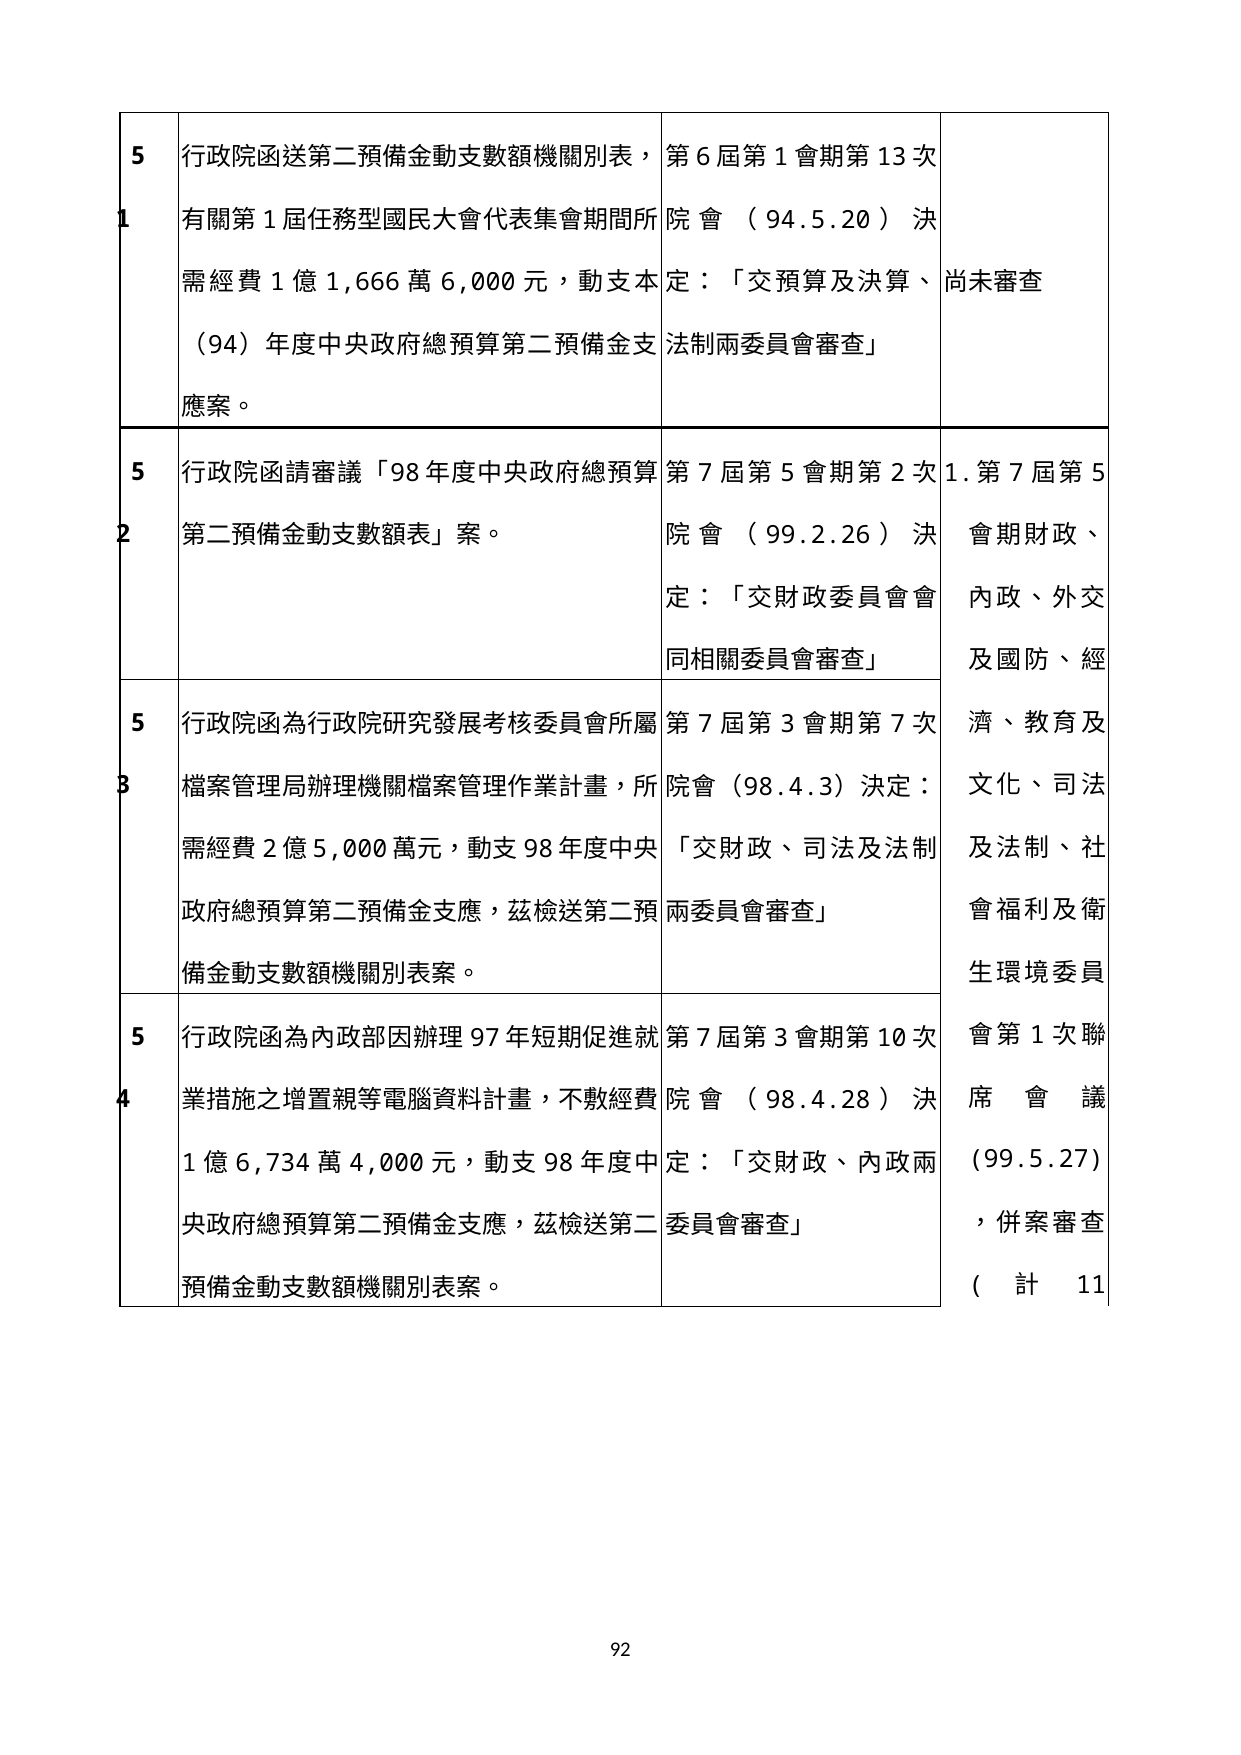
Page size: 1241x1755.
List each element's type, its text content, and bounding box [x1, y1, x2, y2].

table_cell 行政院函請審議「98年度中央政府總預算第二預備金動支數額表」案。 [179, 429, 661, 679]
table_cell [121, 113, 178, 426]
table_cell [121, 994, 178, 1306]
table_cell [121, 429, 178, 679]
table_cell 第7屆第3會期第7次院會（98.4.3）決定：「交財政、司法及法制兩委員會審查」 [662, 680, 940, 992]
table_cell 尚未審查 [941, 113, 1108, 426]
table_cell 1.第7屆第5會期財政、內政、外交及國防、經濟、教育及文化、司法及法制、社會福利及衛生環境委員會第1次聯席會議(99.5.27)，併案審查(計11 [941, 429, 1108, 1306]
table_cell 行政院函送第二預備金動支數額機關別表，有關第1屆任務型國民大會代表集會期間所需經費1億1,666萬6,000元，動支本（94）年度中央政府總預算第二預備金支應案。 [179, 113, 661, 426]
table_cell 行政院函為行政院研究發展考核委員會所屬檔案管理局辦理機關檔案管理作業計畫，所需經費2億5,000萬元，動支98年度中央政府總預算第二預備金支應，茲檢送第二預備金動支數額機關別表案。 [179, 680, 661, 992]
table_cell [121, 680, 178, 992]
table_cell 第6屆第1會期第13次院會（94.5.20）決定：「交預算及決算、法制兩委員會審查」 [662, 113, 940, 426]
table_cell 第7屆第3會期第10次院會（98.4.28）決定：「交財政、內政兩委員會審查」 [662, 994, 940, 1306]
table_cell 行政院函為內政部因辦理97年短期促進就業措施之增置親等電腦資料計畫，不敷經費1億6,734萬4,000元，動支98年度中央政府總預算第二預備金支應，茲檢送第二預備金動支數額機關別表案。 [179, 994, 661, 1306]
table_cell 第7屆第5會期第2次院會（99.2.26）決定：「交財政委員會會同相關委員會審查」 [662, 429, 940, 679]
